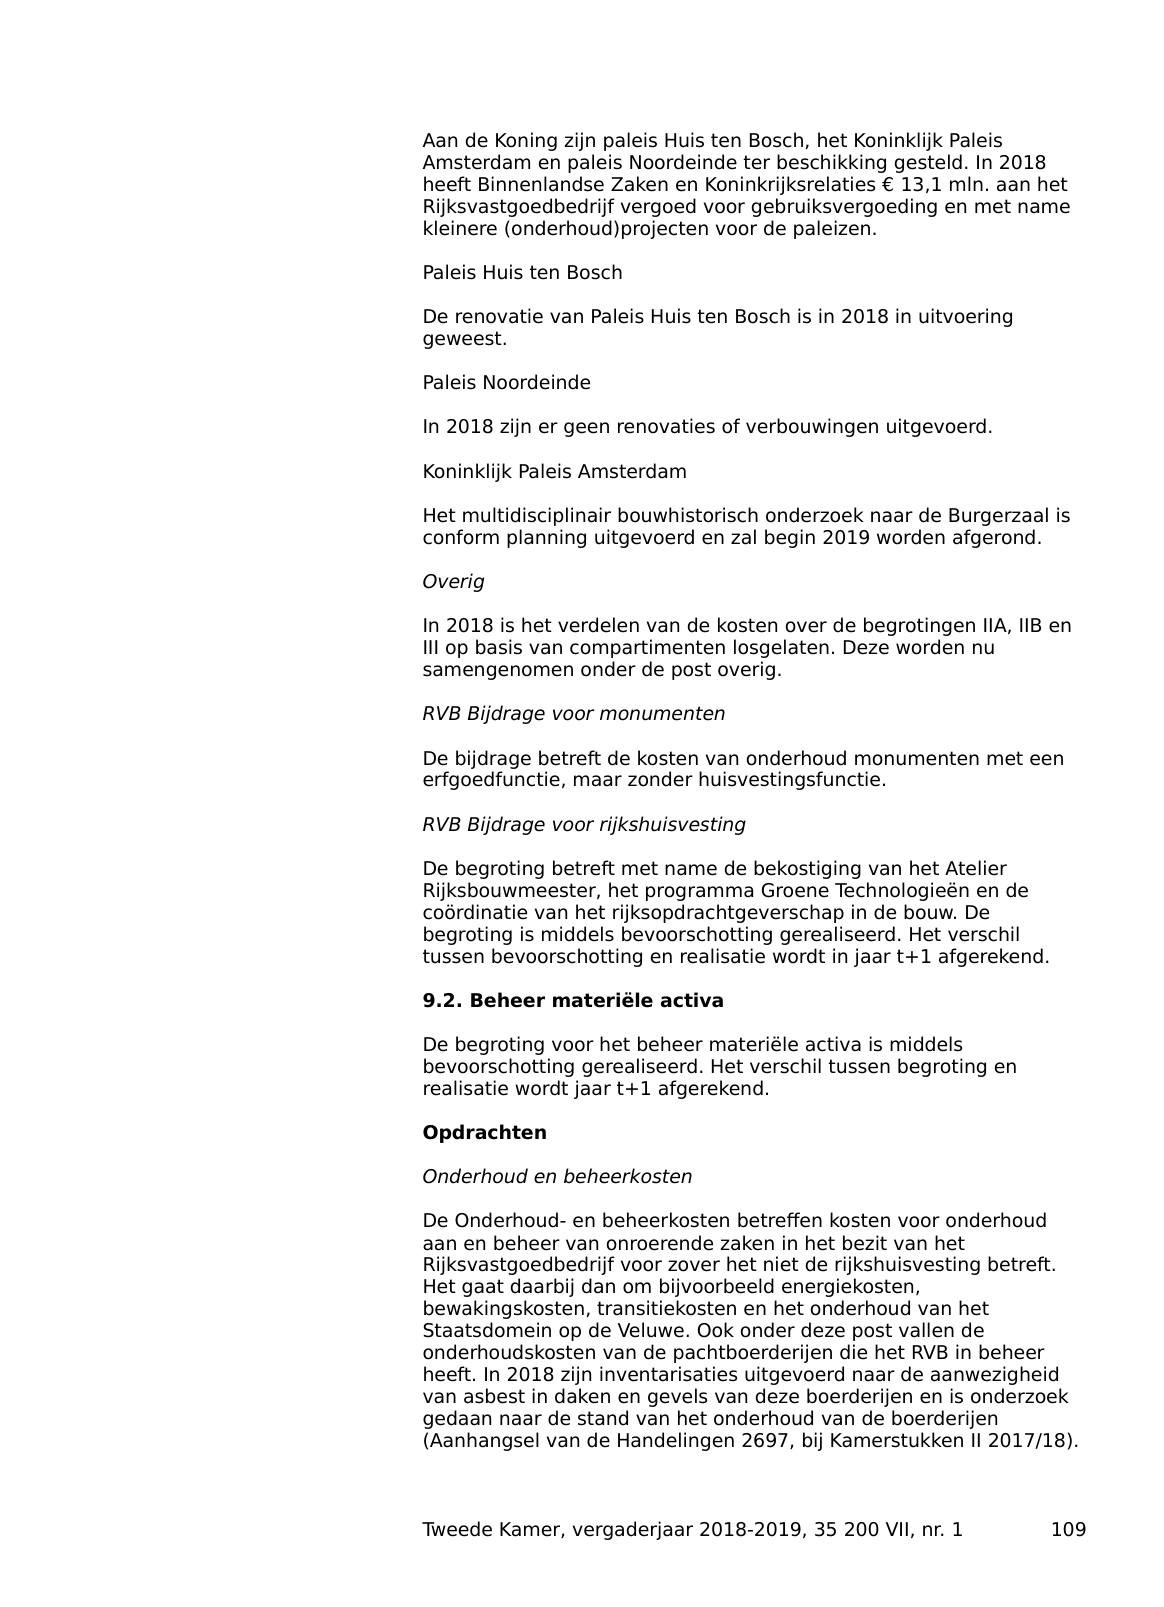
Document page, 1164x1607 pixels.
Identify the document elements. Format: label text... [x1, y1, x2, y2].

text De renovatie van Paleis Huis ten Bosch is in 2018 in uitvoering geweest. [422, 306, 1087, 350]
subtitle RVB Bijdrage voor monumenten [422, 703, 1087, 725]
subtitle Opdrachten [422, 1122, 1087, 1144]
subtitle Koninklijk Paleis Amsterdam [422, 461, 1087, 483]
subtitle Paleis Noordeinde [422, 372, 1087, 394]
text De begroting betreft met name de bekostiging van het Atelier Rijksbouwmeester, het programma Groene Technologieën en de coördinatie van het rijksopdrachtgeverschap in de bouw. De begroting is middels bevoorschotting gerealiseerd. Het verschil tussen bevoorschotting en realisatie wordt in jaar t+1 afgerekend. [422, 858, 1087, 968]
text De bijdrage betreft de kosten van onderhoud monumenten met een erfgoedfunctie, maar zonder huisvestingsfunctie. [422, 747, 1087, 791]
subtitle Overig [422, 571, 1087, 593]
subtitle Paleis Huis ten Bosch [422, 262, 1087, 284]
subtitle RVB Bijdrage voor rijkshuisvesting [422, 813, 1087, 836]
text De begroting voor het beheer materiële activa is middels bevoorschotting gerealiseerd. Het verschil tussen begroting en realisatie wordt jaar t+1 afgerekend. [422, 1034, 1087, 1100]
text In 2018 is het verdelen van de kosten over de begrotingen IIA, IIB en III op basis van compartimenten losgelaten. Deze worden nu samengenomen onder de post overig. [422, 615, 1087, 681]
subtitle 9.2. Beheer materiële activa [422, 990, 1087, 1012]
text Aan de Koning zijn paleis Huis ten Bosch, het Koninklijk Paleis Amsterdam en paleis Noordeinde ter beschikking gesteld. In 2018 heeft Binnenlandse Zaken en Koninkrijksrelaties € 13,1 mln. aan het Rijksvastgoedbedrijf vergoed voor gebruiksvergoeding en met name kleinere (onderhoud)projecten voor de paleizen. [422, 130, 1087, 240]
text Het multidisciplinair bouwhistorisch onderzoek naar de Burgerzaal is conform planning uitgevoerd en zal begin 2019 worden afgerond. [422, 505, 1087, 549]
text In 2018 zijn er geen renovaties of verbouwingen uitgevoerd. [422, 416, 1087, 438]
text De Onderhoud- en beheerkosten betreffen kosten voor onderhoud aan en beheer van onroerende zaken in het bezit van het Rijksvastgoedbedrijf voor zover het niet de rijkshuisvesting betreft. Het gaat daarbij dan om bijvoorbeeld energiekosten, bewakingskosten, transitiekosten en het onderhoud van het Staatsdomein op de Veluwe. Ook onder deze post vallen de onderhoudskosten van de pachtboerderijen die het RVB in beheer heeft. In 2018 zijn inventarisaties uitgevoerd naar de aanwezigheid van asbest in daken en gevels van deze boerderijen en is onderzoek gedaan naar de stand van het onderhoud van de boerderijen (Aanhangsel van de Handelingen 2697, bij Kamerstukken II 2017/18). [422, 1210, 1087, 1452]
subtitle Onderhoud en beheerkosten [422, 1166, 1087, 1188]
